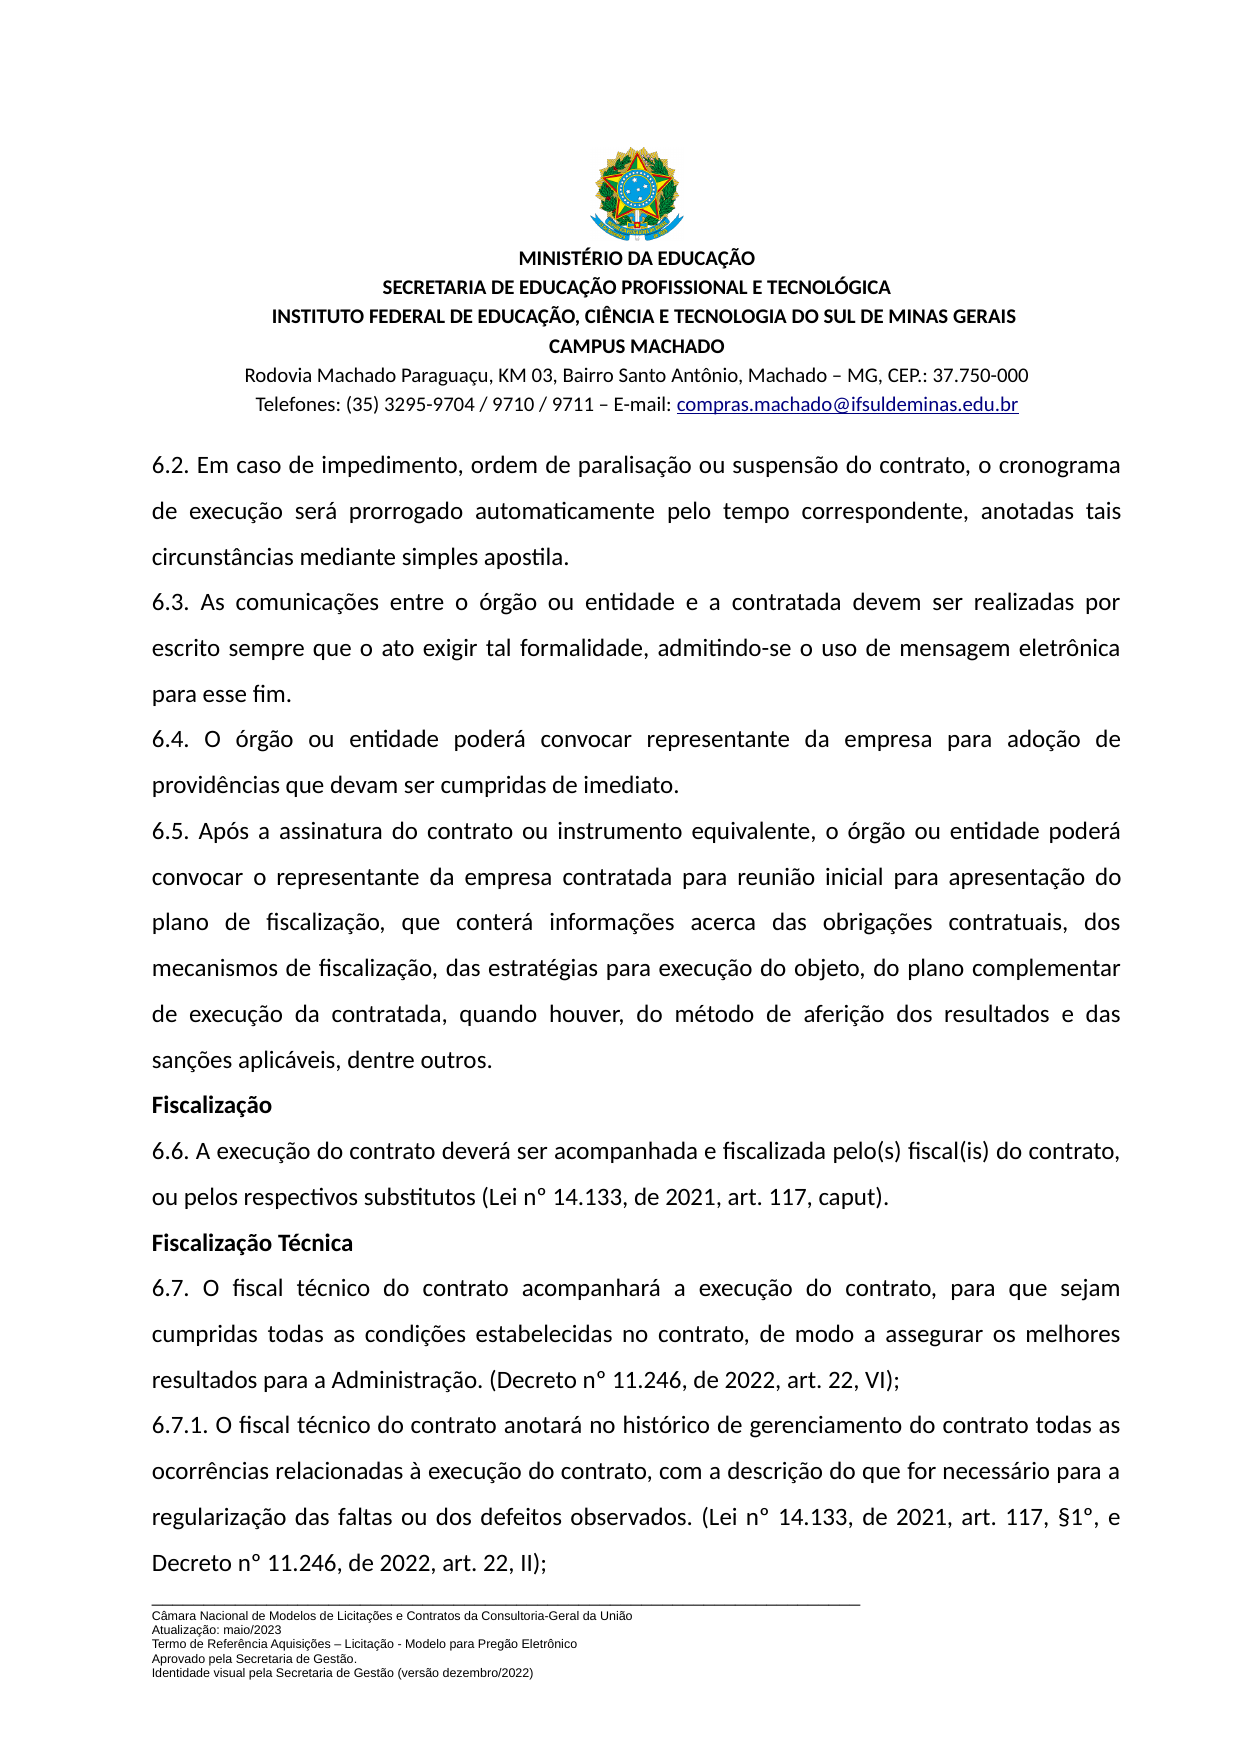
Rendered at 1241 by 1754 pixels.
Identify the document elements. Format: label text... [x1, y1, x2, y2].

picture [630, 236, 645, 241]
picture [656, 223, 665, 228]
text 6.2. Em caso de impedimento, ordem de paralisação ou suspensão do contrato, o cronograma de execução será prorrogado automaticamente pelo tempo correspondente, anotadas tais circunstâncias mediante simples apostila. [152, 449, 1122, 571]
text 6.4. O órgão ou entidade poderá convocar representante da empresa para adoção de providências que devam ser cumpridas de imediato. [152, 724, 1122, 800]
text 6.3. As comunicações entre o órgão ou entidade e a contratada devem ser realizadas por escrito sempre que o ato exigir tal formalidade, admitindo-se o uso de mensagem eletrônica para esse fim. [152, 586, 1122, 708]
text 6.5. Após a assinatura do contrato ou instrumento equivalente, o órgão ou entidade poderá convocar o representante da empresa contratada para reunião inicial para apresentação do plano de fiscalização, que conterá informações acerca das obrigações contratuais, dos mecanismos de fiscalização, das estratégias para execução do objeto, do plano complementar de execução da contratada, quando houver, do método de aferição dos resultados e das sanções aplicáveis, dentre outros. [152, 815, 1122, 1074]
text 6.7.1. O fiscal técnico do contrato anotará no histórico de gerenciamento do contrato todas as ocorrências relacionadas à execução do contrato, com a descrição do que for necessário para a regularização das faltas ou dos defeitos observados. (Lei nº 14.133, de 2021, art. 117, §1º, e Decreto nº 11.246, de 2022, art. 22, II); [152, 1409, 1122, 1577]
text Fiscalização [152, 1089, 1122, 1120]
text Fiscalização Técnica [152, 1227, 1122, 1257]
picture [590, 147, 684, 241]
picture [652, 219, 684, 241]
text 6.6. A execução do contrato deverá ser acompanhada e fiscalizada pelo(s) fiscal(is) do contrato, ou pelos respectivos substitutos (Lei nº 14.133, de 2021, art. 117, caput). [152, 1135, 1122, 1211]
text 6.7. O fiscal técnico do contrato acompanhará a execução do contrato, para que sejam cumpridas todas as condições estabelecidas no contrato, de modo a assegurar os melhores resultados para a Administração. (Decreto nº 11.246, de 2022, art. 22, VI); [152, 1272, 1122, 1394]
